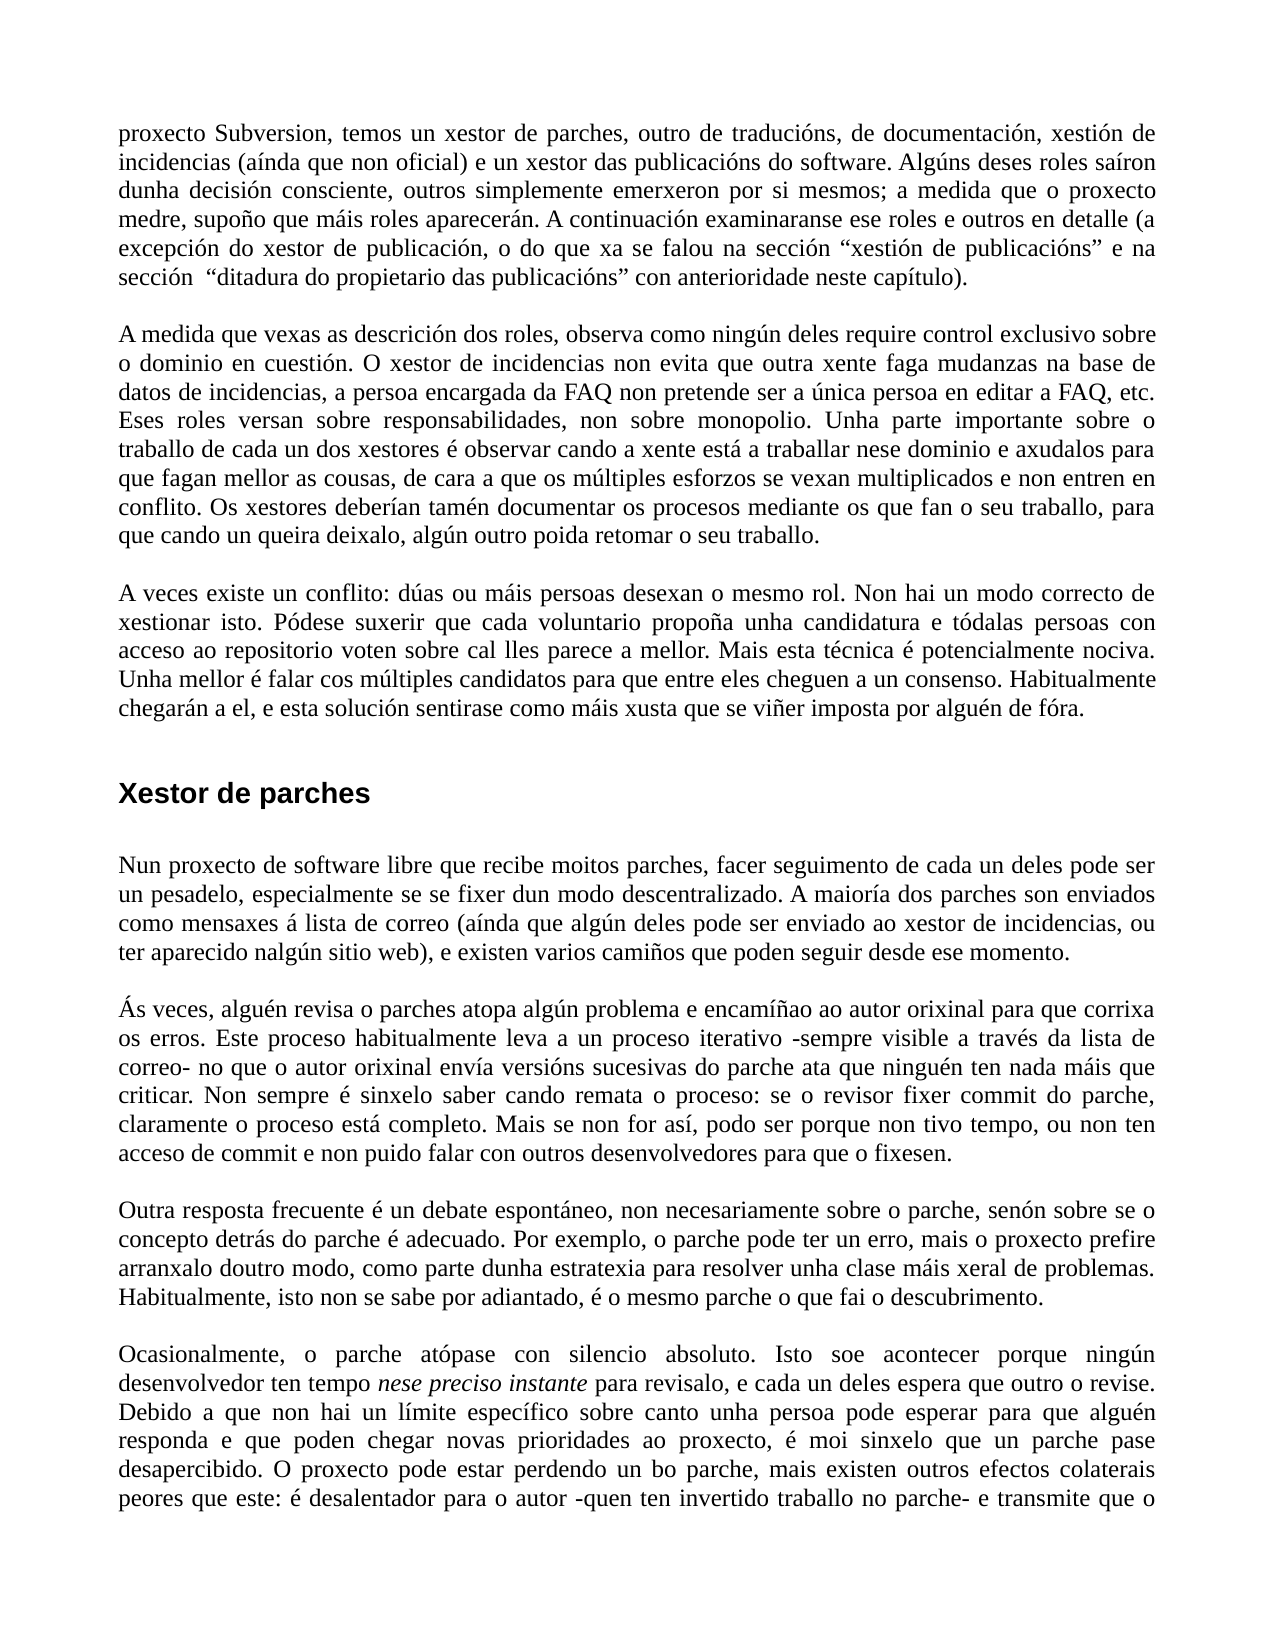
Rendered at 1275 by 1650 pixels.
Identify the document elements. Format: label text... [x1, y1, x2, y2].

text Nun proxecto de software libre que recibe moitos parches, facer seguimento de cada un deles pode ser un pesadelo, especialmente se se fixer dun modo descentralizado. A maioría dos parches son enviados como mensaxes á lista de correo (aínda que algún deles pode ser enviado ao xestor de incidencias, ou ter aparecido nalgún sitio web), e existen varios camiños que poden seguir desde ese momento. [118, 850, 1157, 965]
subtitle Xestor de parches [118, 776, 1157, 809]
text Ocasionalmente, o parche atópase con silencio absoluto. Isto soe acontecer porque ningún desenvolvedor ten tempo nese preciso instante para revisalo, e cada un deles espera que outro o revise. Debido a que non hai un límite específico sobre canto unha persoa pode esperar para que alguén responda e que poden chegar novas prioridades ao proxecto, é moi sinxelo que un parche pase desapercibido. O proxecto pode estar perdendo un bo parche, mais existen outros efectos colaterais peores que este: é desalentador para o autor -quen ten invertido traballo no parche- e transmite que o [118, 1339, 1157, 1512]
text Ás veces, alguén revisa o parches atopa algún problema e encamíñao ao autor orixinal para que corrixa os erros. Este proceso habitualmente leva a un proceso iterativo -sempre visible a través da lista de correo- no que o autor orixinal envía versións sucesivas do parche ata que ninguén ten nada máis que criticar. Non sempre é sinxelo saber cando remata o proceso: se o revisor fixer commit do parche, claramente o proceso está completo. Mais se non for así, podo ser porque non tivo tempo, ou non ten acceso de commit e non puido falar con outros desenvolvedores para que o fixesen. [118, 994, 1157, 1167]
text A veces existe un conflito: dúas ou máis persoas desexan o mesmo rol. Non hai un modo correcto de xestionar isto. Pódese suxerir que cada voluntario propoña unha candidatura e tódalas persoas con acceso ao repositorio voten sobre cal lles parece a mellor. Mais esta técnica é potencialmente nociva. Unha mellor é falar cos múltiples candidatos para que entre eles cheguen a un consenso. Habitualmente chegarán a el, e esta solución sentirase como máis xusta que se viñer imposta por alguén de fóra. [118, 578, 1157, 722]
text proxecto Subversion, temos un xestor de parches, outro de traducións, de documentación, xestión de incidencias (aínda que non oficial) e un xestor das publicacións do software. Algúns deses roles saíron dunha decisión consciente, outros simplemente emerxeron por si mesmos; a medida que o proxecto medre, supoño que máis roles aparecerán. A continuación examinaranse ese roles e outros en detalle (a excepción do xestor de publicación, o do que xa se falou na sección “xestión de publicacións” e na sección “ditadura do propietario das publicacións” con anterioridade neste capítulo). [118, 118, 1157, 291]
text Outra resposta frecuente é un debate espontáneo, non necesariamente sobre o parche, senón sobre se o concepto detrás do parche é adecuado. Por exemplo, o parche pode ter un erro, mais o proxecto prefire arranxalo doutro modo, como parte dunha estratexia para resolver unha clase máis xeral de problemas. Habitualmente, isto non se sabe por adiantado, é o mesmo parche o que fai o descubrimento. [118, 1195, 1157, 1310]
text A medida que vexas as descrición dos roles, observa como ningún deles require control exclusivo sobre o dominio en cuestión. O xestor de incidencias non evita que outra xente faga mudanzas na base de datos de incidencias, a persoa encargada da FAQ non pretende ser a única persoa en editar a FAQ, etc. Eses roles versan sobre responsabilidades, non sobre monopolio. Unha parte importante sobre o traballo de cada un dos xestores é observar cando a xente está a traballar nese dominio e axudalos para que fagan mellor as cousas, de cara a que os múltiples esforzos se vexan multiplicados e non entren en conflito. Os xestores deberían tamén documentar os procesos mediante os que fan o seu traballo, para que cando un queira deixalo, algún outro poida retomar o seu traballo. [118, 319, 1157, 549]
